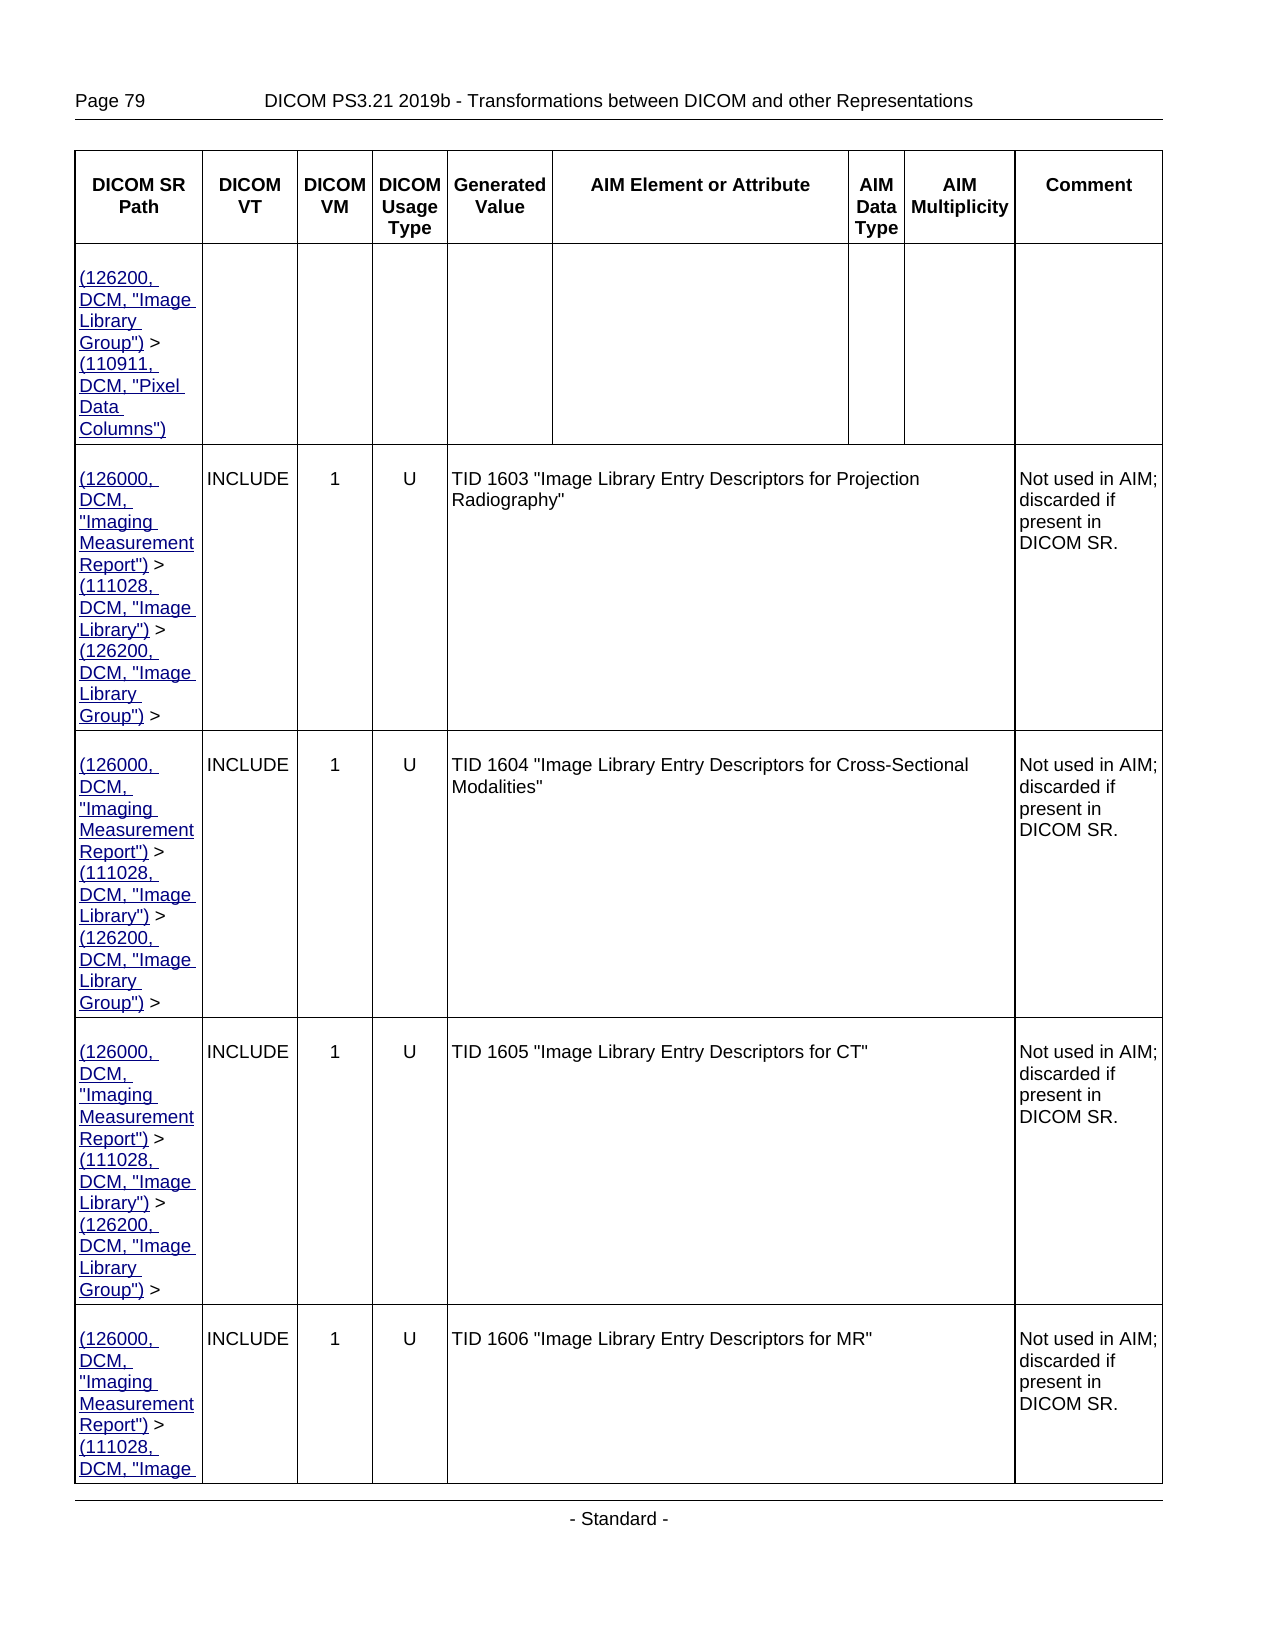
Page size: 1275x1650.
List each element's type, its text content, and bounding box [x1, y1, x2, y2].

table_cell TID 1606 "Image Library Entry Descriptors for MR" [448, 1305, 1014, 1483]
table_header AIM Data Type [849, 151, 904, 243]
table_cell TID 1605 "Image Library Entry Descriptors for CT" [448, 1018, 1014, 1304]
table_cell U [373, 1018, 447, 1304]
table_cell [373, 244, 447, 443]
table_header DICOM VT [203, 151, 297, 243]
table_cell [553, 244, 848, 443]
table_cell [448, 244, 552, 443]
table_cell INCLUDE [203, 445, 297, 730]
table_header Comment [1016, 151, 1162, 243]
table_cell 1 [298, 1305, 372, 1483]
table_cell Not used in AIM; discarded if present in DICOM SR. [1016, 445, 1162, 730]
table_cell TID 1603 "Image Library Entry Descriptors for Projection Radiography" [448, 445, 1014, 730]
table_header DICOM Usage Type [373, 151, 447, 243]
table_cell 1 [298, 1018, 372, 1304]
table_cell U [373, 1305, 447, 1483]
table_cell (126000, DCM, "Imaging Measurement Report") > (111028, DCM, "Image Library") > (126200, DCM, "Image Library Group") > [76, 1018, 202, 1304]
table_cell U [373, 445, 447, 730]
table_cell 1 [298, 731, 372, 1017]
table_cell (126000, DCM, "Imaging Measurement Report") > (111028, DCM, "Image [76, 1305, 202, 1483]
table_cell [203, 244, 297, 443]
table_cell INCLUDE [203, 1018, 297, 1304]
table_cell Not used in AIM; discarded if present in DICOM SR. [1016, 731, 1162, 1017]
table_header DICOM VM [298, 151, 372, 243]
table_header AIM Element or Attribute [553, 151, 848, 243]
table_cell 1 [298, 445, 372, 730]
table_cell (126000, DCM, "Imaging Measurement Report") > (111028, DCM, "Image Library") > (126200, DCM, "Image Library Group") > [76, 731, 202, 1017]
table_cell [849, 244, 904, 443]
table_header DICOM SR Path [76, 151, 202, 243]
table_cell [298, 244, 372, 443]
table_cell (126200, DCM, "Image Library Group") > (110911, DCM, "Pixel Data Columns") [76, 244, 202, 443]
table_cell (126000, DCM, "Imaging Measurement Report") > (111028, DCM, "Image Library") > (126200, DCM, "Image Library Group") > [76, 445, 202, 730]
table_header AIM Multiplicity [905, 151, 1014, 243]
table_cell Not used in AIM; discarded if present in DICOM SR. [1016, 1305, 1162, 1483]
table_cell Not used in AIM; discarded if present in DICOM SR. [1016, 1018, 1162, 1304]
table_cell INCLUDE [203, 1305, 297, 1483]
table_cell [1016, 244, 1162, 443]
table_cell U [373, 731, 447, 1017]
table_cell [905, 244, 1014, 443]
table_cell TID 1604 "Image Library Entry Descriptors for Cross-Sectional Modalities" [448, 731, 1014, 1017]
table_cell INCLUDE [203, 731, 297, 1017]
table_header Generated Value [448, 151, 552, 243]
